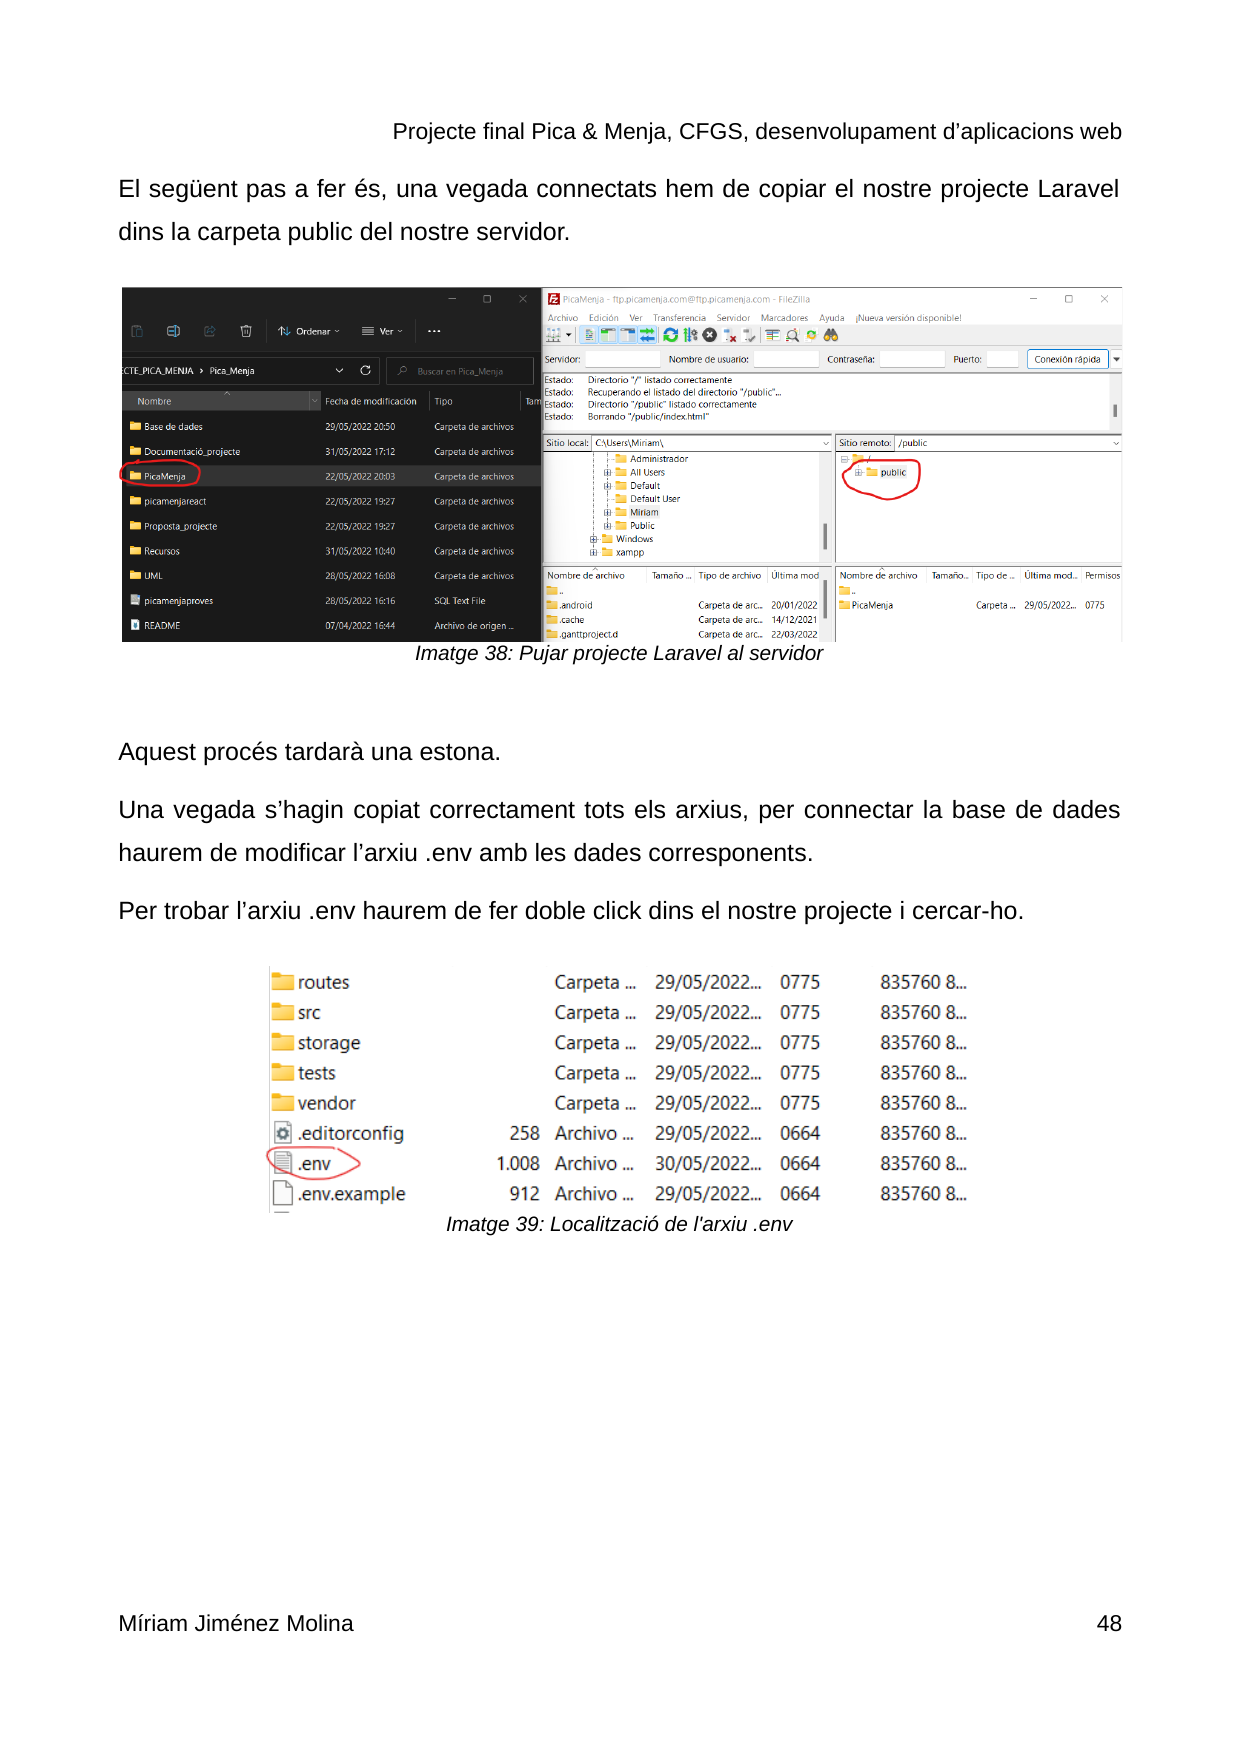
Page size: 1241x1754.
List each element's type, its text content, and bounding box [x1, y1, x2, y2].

text Una vegada s’hagin copiat correctament tots els arxius, per connectar la base de dades haurem de modificar l’arxiu .env amb les dades corresponents. [118, 795, 1122, 867]
text El següent pas a fer és, una vegada connectats hem de copiar el nostre projecte Laravel dins la carpeta public del nostre servidor. [118, 174, 1122, 246]
text Per trobar l’arxiu .env haurem de fer doble click dins el nostre projecte i cercar-ho. [118, 896, 1122, 924]
text Aquest procés tardarà una estona. [118, 737, 1122, 766]
text Imatge 39: Localització de l'arxiu .env [264, 1213, 976, 1236]
picture [118, 287, 1123, 642]
text Imatge 38: Pujar projecte Laravel al servidor [80, 642, 1160, 665]
picture [263, 966, 977, 1213]
